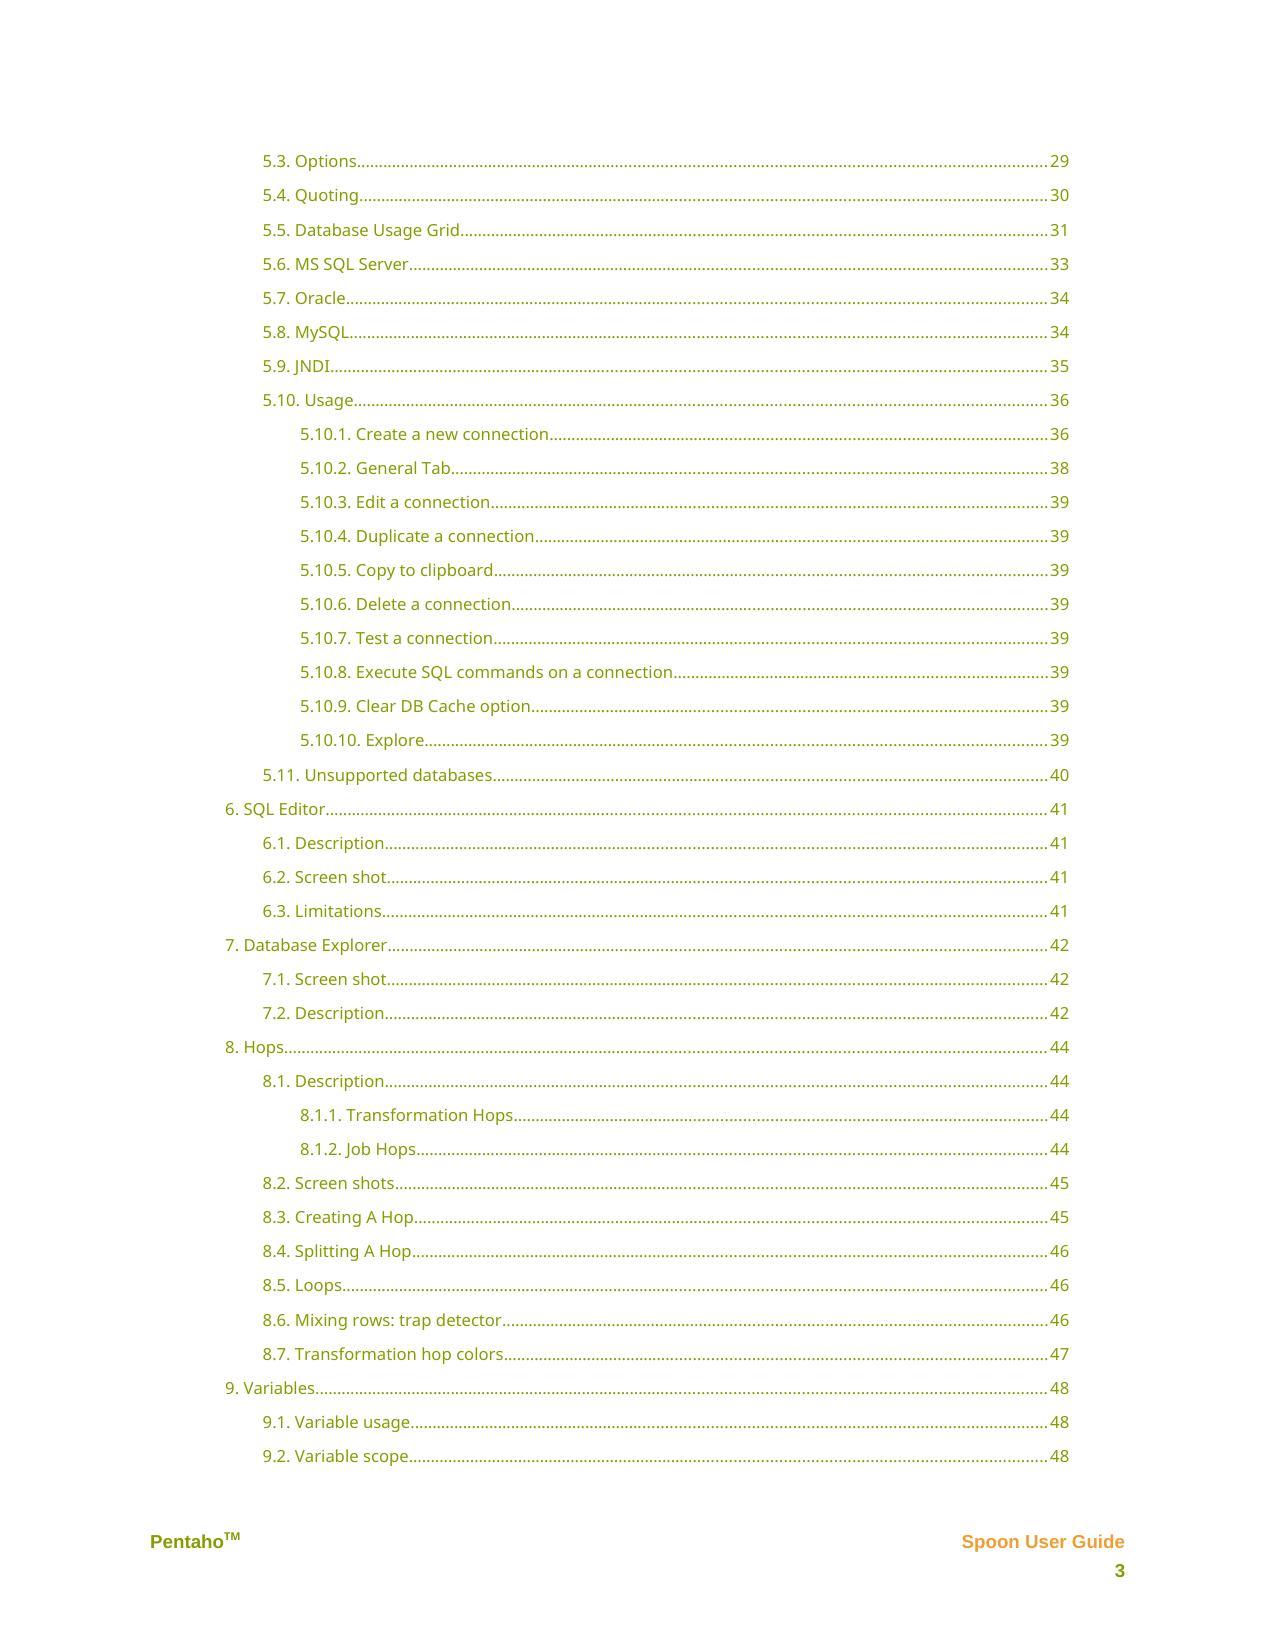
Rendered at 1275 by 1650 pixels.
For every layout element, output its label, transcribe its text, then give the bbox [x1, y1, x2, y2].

text 8.7. Transformation hop colors 47 [262, 1342, 1125, 1365]
text 7.1. Screen shot 42 [262, 967, 1125, 990]
text 8.1.1. Transformation Hops 44 [300, 1104, 1125, 1126]
text 8.4. Splitting A Hop 46 [262, 1240, 1125, 1263]
text 5.11. Unsupported databases 40 [262, 763, 1125, 786]
text 5.10.6. Delete a connection 39 [300, 593, 1125, 616]
text 5.10.9. Clear DB Cache option 39 [300, 695, 1125, 718]
text 5.10.8. Execute SQL commands on a connection 39 [300, 661, 1125, 684]
text 6.3. Limitations 41 [262, 899, 1125, 922]
text 5.10.10. Explore 39 [300, 729, 1125, 752]
text 8.1.2. Job Hops 44 [300, 1138, 1125, 1161]
text 5.6. MS SQL Server 33 [262, 252, 1125, 275]
text 6.2. Screen shot 41 [262, 865, 1125, 888]
text 5.4. Quoting 30 [262, 184, 1125, 207]
text 5.3. Options 29 [262, 150, 1125, 173]
text 5.10. Usage 36 [262, 388, 1125, 411]
text 9.2. Variable scope 48 [262, 1444, 1125, 1467]
text 5.10.2. General Tab 38 [300, 457, 1125, 479]
text 5.10.3. Edit a connection 39 [300, 491, 1125, 513]
text 7. Database Explorer 42 [225, 933, 1200, 956]
text 6.1. Description 41 [262, 831, 1125, 854]
text 5.10.1. Create a new connection 36 [300, 422, 1125, 445]
text 5.10.4. Duplicate a connection 39 [300, 525, 1125, 547]
text 8.5. Loops 46 [262, 1274, 1125, 1297]
text 5.7. Oracle 34 [262, 286, 1125, 309]
text 8. Hops 44 [225, 1036, 1200, 1058]
text 5.5. Database Usage Grid 31 [262, 218, 1125, 241]
text 8.1. Description 44 [262, 1070, 1125, 1092]
text 5.8. MySQL 34 [262, 320, 1125, 343]
text 8.3. Creating A Hop 45 [262, 1206, 1125, 1229]
text 9.1. Variable usage 48 [262, 1410, 1125, 1433]
text 5.10.5. Copy to clipboard 39 [300, 559, 1125, 581]
text 5.10.7. Test a connection 39 [300, 627, 1125, 649]
text 6. SQL Editor 41 [225, 797, 1200, 820]
text 8.2. Screen shots 45 [262, 1172, 1125, 1194]
text 5.9. JNDI 35 [262, 354, 1125, 377]
text 9. Variables 48 [225, 1376, 1200, 1399]
text 8.6. Mixing rows: trap detector 46 [262, 1308, 1125, 1331]
text 7.2. Description 42 [262, 1002, 1125, 1024]
